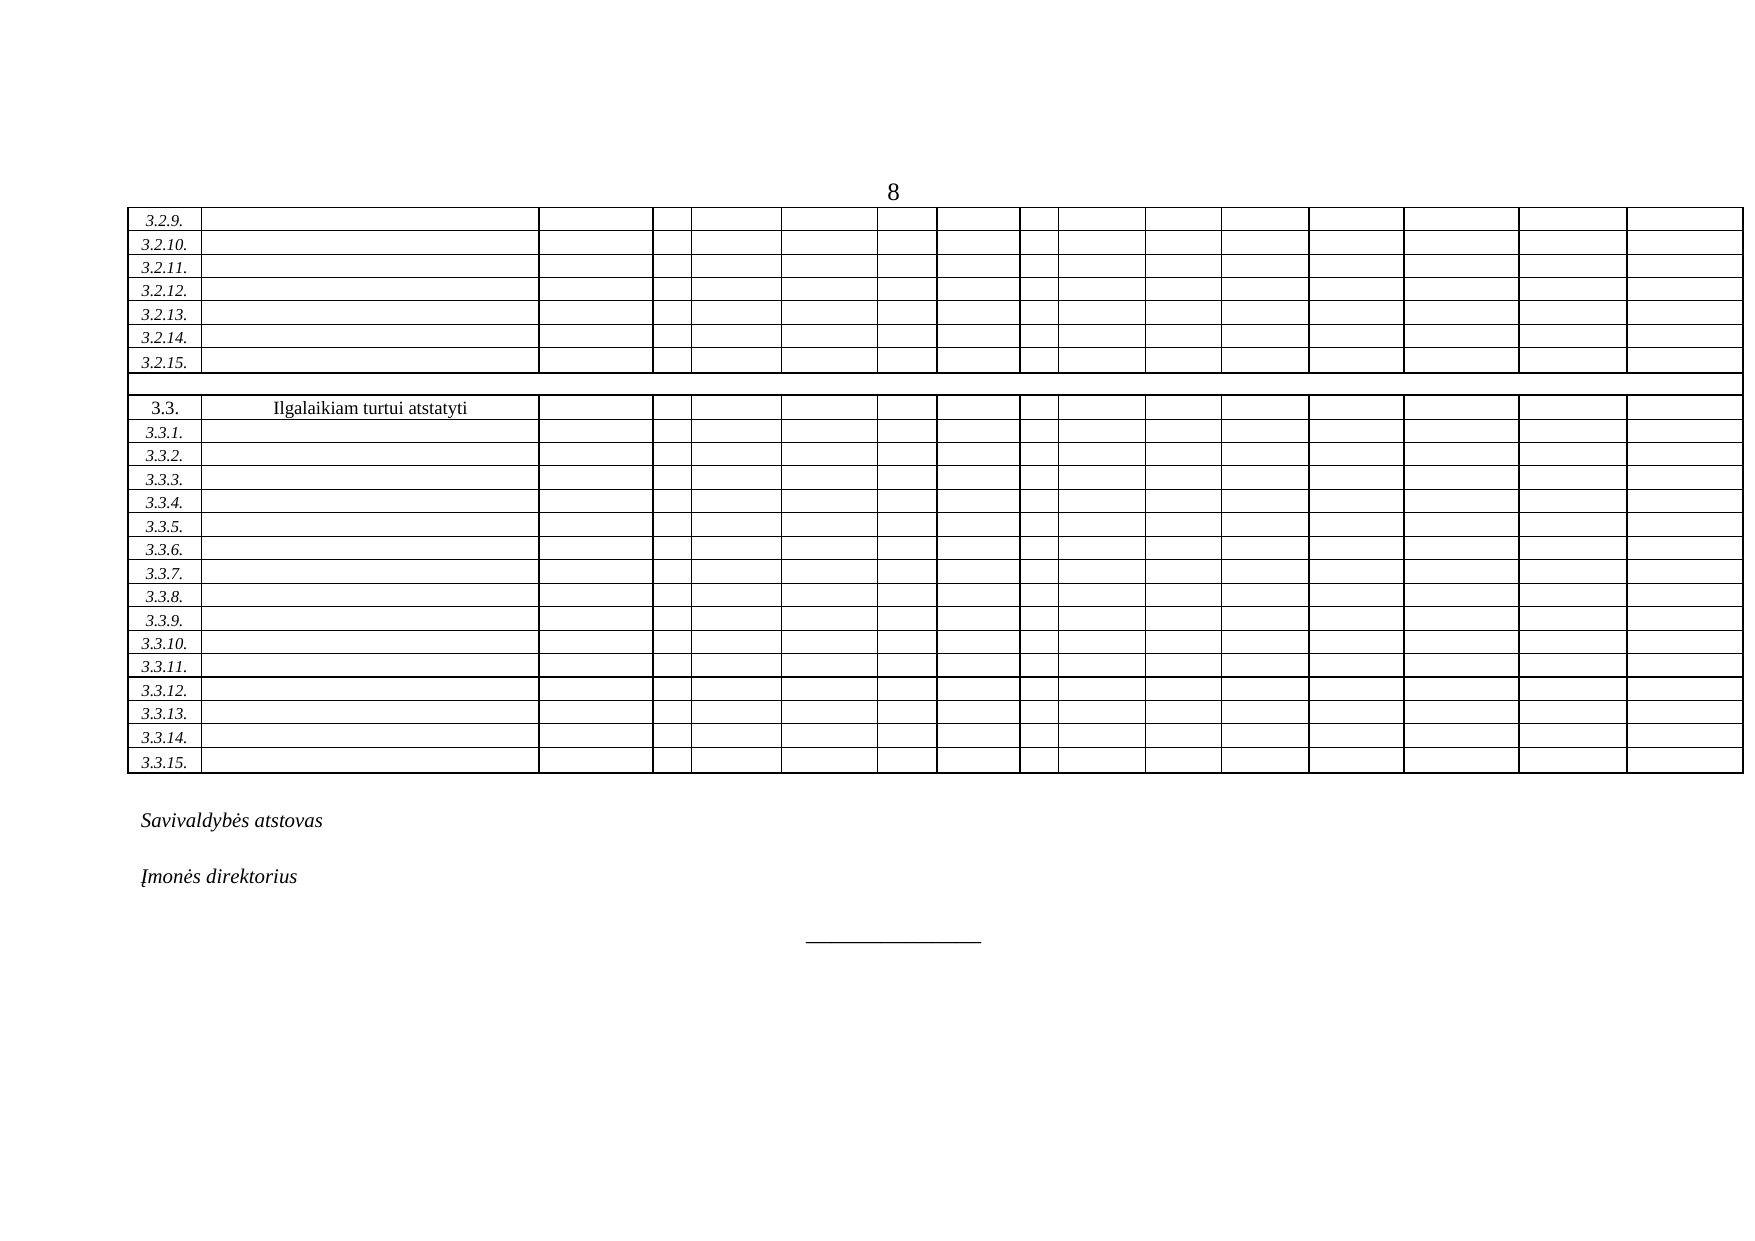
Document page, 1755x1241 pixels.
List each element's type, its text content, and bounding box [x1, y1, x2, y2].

table_cell [1059, 631, 1145, 653]
table_cell [938, 301, 1019, 324]
table_cell [1021, 208, 1058, 230]
table_cell [938, 490, 1019, 512]
table_cell [692, 420, 781, 442]
table_cell [1310, 584, 1403, 606]
table_cell [1021, 678, 1058, 700]
table_cell [1059, 255, 1145, 277]
table_cell [1520, 560, 1626, 583]
table_cell [1405, 654, 1518, 676]
table_cell [1310, 420, 1403, 442]
table_cell [1520, 396, 1626, 418]
table_cell [1059, 748, 1145, 772]
table_cell [202, 301, 538, 324]
table_cell [938, 607, 1019, 629]
table_cell [878, 396, 936, 418]
table_cell [1310, 231, 1403, 253]
table_cell [654, 724, 691, 747]
table_cell [540, 396, 652, 418]
table_cell [1310, 466, 1403, 489]
table_cell [1222, 396, 1308, 418]
table_cell [692, 231, 781, 253]
table_cell [937, 374, 1020, 393]
table_cell [938, 466, 1019, 489]
table_cell [782, 208, 877, 230]
table_cell [938, 420, 1019, 442]
table_cell [1627, 374, 1742, 393]
table_cell [654, 654, 691, 676]
table_cell 3.3.11. [129, 654, 201, 676]
table_cell [1059, 231, 1145, 253]
table_cell [1520, 631, 1626, 653]
table_cell [1146, 301, 1221, 324]
table_cell [1021, 348, 1058, 372]
table_cell 3.3. [129, 396, 201, 418]
table_cell [1021, 396, 1058, 418]
table_cell [782, 255, 877, 277]
table_cell [540, 325, 652, 347]
table_cell [1021, 278, 1058, 300]
table_cell [202, 325, 538, 347]
table_cell [1404, 374, 1519, 393]
table_cell [1628, 701, 1742, 723]
table_cell 3.3.8. [129, 584, 201, 606]
table_cell [654, 443, 691, 465]
table_cell [1405, 537, 1518, 559]
table_cell [692, 443, 781, 465]
table_cell [692, 348, 781, 372]
table_cell [692, 724, 781, 747]
table_cell [938, 231, 1019, 253]
table_cell [1222, 537, 1308, 559]
table_cell [540, 584, 652, 606]
table_cell [1059, 513, 1145, 536]
table_cell [1405, 396, 1518, 418]
table_cell [782, 701, 877, 723]
table_cell [1021, 443, 1058, 465]
table_cell [202, 584, 538, 606]
table_cell [1146, 513, 1221, 536]
table_cell [202, 278, 538, 300]
table_cell [1222, 231, 1308, 253]
table_cell [878, 325, 936, 347]
table_cell [1222, 466, 1308, 489]
table_cell 3.3.7. [129, 560, 201, 583]
table_cell [1520, 678, 1626, 700]
table_cell [1628, 584, 1742, 606]
table_cell [1059, 490, 1145, 512]
table_cell [1405, 348, 1518, 372]
table_cell [202, 255, 538, 277]
table_cell [692, 631, 781, 653]
table_cell [1222, 348, 1308, 372]
table_cell [1021, 631, 1058, 653]
table_cell [202, 348, 538, 372]
table_cell [540, 301, 652, 324]
table_cell 3.3.9. [129, 607, 201, 629]
table_cell [1021, 325, 1058, 347]
table_cell [1059, 537, 1145, 559]
table_cell [1021, 748, 1058, 772]
table_cell [1405, 560, 1518, 583]
table_cell [692, 255, 781, 277]
table_cell [1519, 374, 1627, 393]
table_cell [654, 396, 691, 418]
table_cell [938, 255, 1019, 277]
table_cell [540, 701, 652, 723]
table_cell [1520, 654, 1626, 676]
table_cell [1310, 654, 1403, 676]
table_cell [539, 374, 653, 393]
table_cell [1146, 631, 1221, 653]
table_cell [1021, 301, 1058, 324]
table_cell [654, 255, 691, 277]
table_cell [1628, 325, 1742, 347]
table_cell [1222, 748, 1308, 772]
table_cell [1405, 231, 1518, 253]
table_cell [1021, 560, 1058, 583]
table_cell 3.3.10. [129, 631, 201, 653]
table_cell [878, 301, 936, 324]
table_cell [654, 631, 691, 653]
table_cell [202, 443, 538, 465]
table_cell 3.3.5. [129, 513, 201, 536]
table_cell [129, 832, 666, 862]
table_cell [782, 678, 877, 700]
table_cell [1021, 537, 1058, 559]
table_cell [1222, 607, 1308, 629]
table_cell [1628, 348, 1742, 372]
table_cell [1222, 490, 1308, 512]
table_cell [1146, 231, 1221, 253]
table_cell [692, 466, 781, 489]
table_cell [1520, 325, 1626, 347]
table_cell [692, 701, 781, 723]
table_header Savivaldybės atstovas [129, 803, 666, 832]
table_cell [1146, 701, 1221, 723]
table_cell [878, 278, 936, 300]
table_cell [653, 374, 692, 393]
table_cell [1222, 631, 1308, 653]
table_cell [1059, 584, 1145, 606]
table_cell [1021, 255, 1058, 277]
table_cell [938, 560, 1019, 583]
table_cell [1628, 607, 1742, 629]
table_cell [938, 654, 1019, 676]
table_cell [1059, 301, 1145, 324]
table_cell [1222, 678, 1308, 700]
table_cell [878, 631, 936, 653]
table_cell [1222, 513, 1308, 536]
table_cell [1059, 654, 1145, 676]
table_cell [1059, 325, 1145, 347]
table_cell [540, 255, 652, 277]
table_cell [1021, 420, 1058, 442]
table_cell [540, 420, 652, 442]
table_cell [1146, 584, 1221, 606]
table_cell [1520, 348, 1626, 372]
table_cell [1310, 631, 1403, 653]
table_cell [782, 724, 877, 747]
table_cell [1059, 443, 1145, 465]
table_cell [1520, 208, 1626, 230]
table_cell [878, 654, 936, 676]
table_cell [1309, 374, 1404, 393]
table_cell [654, 678, 691, 700]
table_cell [1628, 278, 1742, 300]
table_cell [1628, 255, 1742, 277]
table_cell [1021, 466, 1058, 489]
table_cell [1310, 724, 1403, 747]
table_cell [1145, 374, 1222, 393]
table_cell [1405, 607, 1518, 629]
table_cell [1059, 278, 1145, 300]
table_cell [654, 748, 691, 772]
table_cell [782, 420, 877, 442]
table_cell [692, 537, 781, 559]
table_cell [540, 513, 652, 536]
table_cell [1520, 724, 1626, 747]
table_cell [938, 631, 1019, 653]
table_cell [1628, 537, 1742, 559]
table_cell [782, 513, 877, 536]
table_cell [1021, 654, 1058, 676]
table_cell [878, 443, 936, 465]
table_cell [692, 584, 781, 606]
table_cell [1021, 724, 1058, 747]
table_cell [1222, 443, 1308, 465]
table_cell [1146, 560, 1221, 583]
table_cell 3.3.12. [129, 678, 201, 700]
table_cell [654, 490, 691, 512]
table_cell [1405, 631, 1518, 653]
table_cell [202, 631, 538, 653]
table_cell [1222, 701, 1308, 723]
table_cell [1310, 513, 1403, 536]
table_cell [540, 208, 652, 230]
table_cell [1058, 374, 1145, 393]
table_cell [692, 278, 781, 300]
table_cell [878, 748, 936, 772]
table_cell [1310, 560, 1403, 583]
table_cell 3.3.3. [129, 466, 201, 489]
table_cell [202, 678, 538, 700]
table_cell [1146, 420, 1221, 442]
table_cell [1059, 208, 1145, 230]
table_cell [692, 678, 781, 700]
table_cell [654, 560, 691, 583]
table_cell [692, 513, 781, 536]
table_cell [540, 490, 652, 512]
table_cell [1310, 490, 1403, 512]
table_cell [1628, 396, 1742, 418]
table_cell [878, 607, 936, 629]
table_cell [654, 607, 691, 629]
table_cell 3.3.2. [129, 443, 201, 465]
table_cell [1628, 443, 1742, 465]
table_cell [878, 255, 936, 277]
table_cell [782, 748, 877, 772]
table_cell [540, 724, 652, 747]
table_cell [654, 231, 691, 253]
table_cell 3.3.15. [129, 748, 201, 772]
table_cell [1310, 701, 1403, 723]
table_cell 3.2.10. [129, 231, 201, 253]
table_cell [654, 701, 691, 723]
table_cell [1020, 374, 1058, 393]
table_cell [1405, 208, 1518, 230]
table_cell [782, 278, 877, 300]
table_cell [692, 560, 781, 583]
table_cell [540, 560, 652, 583]
table_cell [1628, 208, 1742, 230]
table_cell [938, 348, 1019, 372]
table_cell [654, 325, 691, 347]
table_cell [938, 724, 1019, 747]
table_cell [1146, 748, 1221, 772]
table_cell [782, 466, 877, 489]
table_cell [1520, 537, 1626, 559]
table_cell [540, 537, 652, 559]
table_cell [782, 631, 877, 653]
table_cell 3.3.14. [129, 724, 201, 747]
table_cell [1310, 325, 1403, 347]
table_cell [692, 374, 782, 393]
table_cell [782, 396, 877, 418]
table_cell [202, 701, 538, 723]
table_cell [1310, 607, 1403, 629]
table_cell [938, 537, 1019, 559]
table_cell [1520, 490, 1626, 512]
table_cell [1146, 654, 1221, 676]
table_cell Įmonės direktorius [129, 862, 666, 888]
table_cell [938, 396, 1019, 418]
table_cell [202, 513, 538, 536]
table_cell [1059, 724, 1145, 747]
table_cell [1222, 255, 1308, 277]
table_cell [1628, 466, 1742, 489]
table_cell [1146, 396, 1221, 418]
table_cell [1628, 678, 1742, 700]
table_cell [692, 325, 781, 347]
table_cell 3.3.6. [129, 537, 201, 559]
table_cell [1059, 701, 1145, 723]
table_cell [654, 466, 691, 489]
table_cell [938, 748, 1019, 772]
table_cell [1059, 607, 1145, 629]
table_cell [1405, 278, 1518, 300]
table_cell [1146, 537, 1221, 559]
table_cell [654, 301, 691, 324]
table_cell [1520, 748, 1626, 772]
table_cell [1059, 396, 1145, 418]
table_cell [1405, 584, 1518, 606]
table_cell [1628, 231, 1742, 253]
table_cell [878, 537, 936, 559]
table_cell [1520, 584, 1626, 606]
table_cell [878, 231, 936, 253]
table_cell [1520, 701, 1626, 723]
table_cell [1520, 231, 1626, 253]
table_cell [692, 607, 781, 629]
table_cell [878, 348, 936, 372]
table_cell [1628, 560, 1742, 583]
table_cell [202, 724, 538, 747]
table_cell [540, 231, 652, 253]
table_cell 3.2.14. [129, 325, 201, 347]
table_cell [202, 607, 538, 629]
table_cell [1222, 301, 1308, 324]
table_cell 3.2.9. [129, 208, 201, 230]
table_cell [1405, 420, 1518, 442]
table_cell [540, 278, 652, 300]
table_cell [1628, 420, 1742, 442]
table_cell [1405, 443, 1518, 465]
table_cell [1059, 420, 1145, 442]
table_cell [878, 584, 936, 606]
table_cell [1405, 701, 1518, 723]
table_cell [938, 443, 1019, 465]
table_cell [1628, 631, 1742, 653]
table_cell [1628, 301, 1742, 324]
table_cell [1310, 537, 1403, 559]
table_cell [540, 348, 652, 372]
table_cell 3.2.12. [129, 278, 201, 300]
table_cell [1021, 584, 1058, 606]
table_cell [1146, 255, 1221, 277]
table_cell [202, 654, 538, 676]
table_cell [1222, 654, 1308, 676]
table_cell [692, 490, 781, 512]
table_cell [1021, 490, 1058, 512]
table_cell [1146, 678, 1221, 700]
table_cell [202, 560, 538, 583]
table_cell [878, 490, 936, 512]
table_cell [654, 348, 691, 372]
table_cell Ilgalaikiam turtui atstatyti [202, 396, 538, 418]
table_cell [878, 724, 936, 747]
table_cell [654, 278, 691, 300]
table_cell [1405, 678, 1518, 700]
table_cell [1222, 374, 1309, 393]
table_cell [202, 231, 538, 253]
table_cell [878, 678, 936, 700]
table_cell [782, 584, 877, 606]
table_cell 3.3.4. [129, 490, 201, 512]
table_cell [782, 231, 877, 253]
table_cell [1310, 396, 1403, 418]
table_cell [1222, 325, 1308, 347]
table_cell [782, 374, 877, 393]
table_cell [938, 584, 1019, 606]
table_cell [202, 466, 538, 489]
table_cell [1310, 678, 1403, 700]
table_cell [1310, 301, 1403, 324]
text ______________ [118, 917, 1668, 946]
table_cell [782, 443, 877, 465]
table_cell [1146, 466, 1221, 489]
table_cell [878, 420, 936, 442]
table_cell [1021, 513, 1058, 536]
table_cell [782, 325, 877, 347]
table_cell [1146, 443, 1221, 465]
table_cell [1628, 748, 1742, 772]
table_cell [1021, 701, 1058, 723]
table_cell [878, 513, 936, 536]
table_cell [692, 748, 781, 772]
table_cell [540, 678, 652, 700]
table_cell [129, 374, 202, 393]
table_cell [540, 466, 652, 489]
table_cell [1310, 748, 1403, 772]
table_cell [540, 748, 652, 772]
table_cell [1405, 466, 1518, 489]
table_cell [540, 443, 652, 465]
table_cell [202, 420, 538, 442]
table_cell [938, 701, 1019, 723]
table_cell [1222, 724, 1308, 747]
table_cell [1405, 255, 1518, 277]
table_cell [1520, 607, 1626, 629]
table_cell [540, 631, 652, 653]
table_cell [1146, 278, 1221, 300]
table_cell 3.2.11. [129, 255, 201, 277]
table_cell [938, 678, 1019, 700]
table_cell [1222, 208, 1308, 230]
table_cell [878, 701, 936, 723]
table_cell [1059, 678, 1145, 700]
table_cell [1059, 466, 1145, 489]
table_cell [1146, 490, 1221, 512]
table_cell [1310, 348, 1403, 372]
table_cell [938, 278, 1019, 300]
table_cell [654, 537, 691, 559]
table_cell [938, 325, 1019, 347]
table_cell [202, 374, 539, 393]
table_cell [540, 654, 652, 676]
table_cell [1146, 325, 1221, 347]
table_cell [782, 348, 877, 372]
table_cell [1520, 255, 1626, 277]
table_cell [782, 560, 877, 583]
table_cell [1628, 724, 1742, 747]
table_cell [782, 490, 877, 512]
table_cell [878, 208, 936, 230]
table_cell [1310, 208, 1403, 230]
table_cell [692, 208, 781, 230]
table_cell [202, 748, 538, 772]
table_cell 3.2.15. [129, 348, 201, 372]
table_cell [878, 560, 936, 583]
table_cell [1520, 443, 1626, 465]
table_cell [1222, 420, 1308, 442]
table_cell [1628, 654, 1742, 676]
table_cell [1059, 348, 1145, 372]
table_cell 3.3.13. [129, 701, 201, 723]
table_cell [1628, 513, 1742, 536]
table_cell [202, 537, 538, 559]
table_cell [1405, 325, 1518, 347]
table_cell [1520, 420, 1626, 442]
table_cell [1021, 231, 1058, 253]
table_cell [1628, 490, 1742, 512]
table_cell [878, 374, 937, 393]
table_cell [1146, 348, 1221, 372]
table_cell [1310, 278, 1403, 300]
table_cell [1520, 301, 1626, 324]
table_cell [1310, 443, 1403, 465]
table_cell 3.3.1. [129, 420, 201, 442]
table_cell [692, 301, 781, 324]
table_cell [1520, 513, 1626, 536]
table_cell [938, 513, 1019, 536]
table_cell [782, 537, 877, 559]
table_cell [782, 607, 877, 629]
table_cell [1405, 490, 1518, 512]
table_cell [1146, 208, 1221, 230]
table_cell 3.2.13. [129, 301, 201, 324]
table_cell [1146, 724, 1221, 747]
table_cell [692, 654, 781, 676]
table_cell [1021, 607, 1058, 629]
table_cell [692, 396, 781, 418]
table_cell [202, 208, 538, 230]
table_cell [1222, 560, 1308, 583]
table_cell [1520, 466, 1626, 489]
table_cell [202, 490, 538, 512]
table_cell [1222, 584, 1308, 606]
table_cell [1405, 513, 1518, 536]
table_cell [938, 208, 1019, 230]
table_cell [782, 301, 877, 324]
table_cell [654, 208, 691, 230]
table_cell [1520, 278, 1626, 300]
table_cell [1059, 560, 1145, 583]
table_cell [654, 584, 691, 606]
table_cell [1222, 278, 1308, 300]
table_cell [1310, 255, 1403, 277]
table_cell [654, 513, 691, 536]
table_cell [1146, 607, 1221, 629]
table_cell [1405, 301, 1518, 324]
table_cell [540, 607, 652, 629]
table_cell [878, 466, 936, 489]
table_cell [1405, 748, 1518, 772]
table_cell [782, 654, 877, 676]
table_cell [654, 420, 691, 442]
table_cell [1405, 724, 1518, 747]
